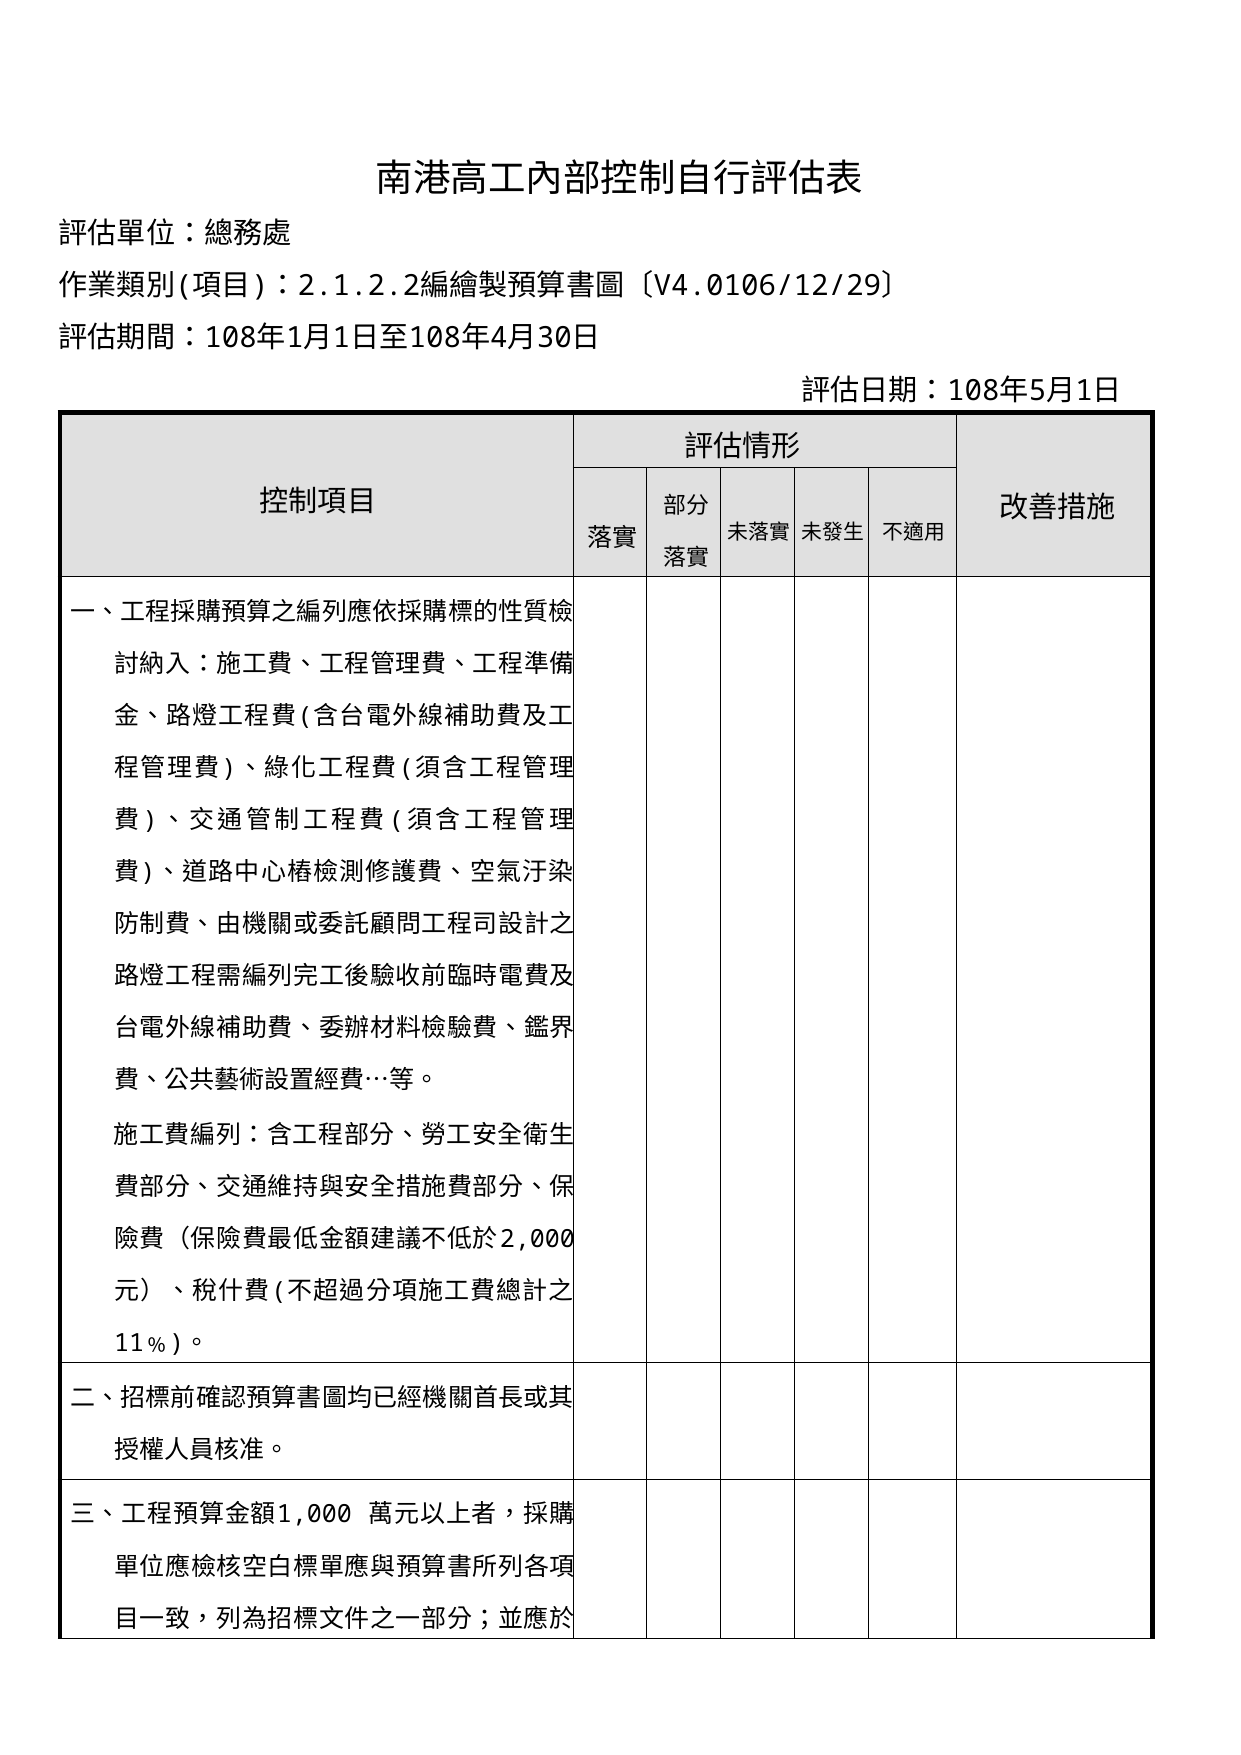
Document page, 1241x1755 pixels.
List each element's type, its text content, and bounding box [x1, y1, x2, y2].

table_cell [721, 1363, 794, 1479]
table_cell [574, 577, 646, 1362]
table_cell [957, 577, 1150, 1362]
table_header 改善措施 [957, 415, 1150, 576]
table_cell [721, 577, 794, 1362]
table_cell 未落實 [721, 468, 794, 576]
table_cell [869, 577, 956, 1362]
table_cell 部分 落實 [647, 468, 720, 576]
table_cell 二、招標前確認預算書圖均已經機關首長或其授權人員核准。 [62, 1363, 573, 1479]
text 作業類別(項目)：2.1.2.2編繪製預算書圖〔V4.0106/12/29〕 [58, 254, 1180, 306]
text 評估期間：108年1月1日至108年4月30日 [58, 306, 1180, 358]
table_cell [721, 1480, 794, 1637]
table_cell [574, 1363, 646, 1479]
table_cell [795, 1363, 868, 1479]
table_cell [795, 577, 868, 1362]
table_cell 落實 [574, 468, 646, 576]
table_header 控制項目 [62, 415, 573, 576]
table_cell [647, 577, 720, 1362]
table_cell [574, 1480, 646, 1637]
table_cell [957, 1480, 1150, 1637]
table_cell [795, 1480, 868, 1637]
table_cell 不適用 [869, 468, 956, 576]
text 南港高工內部控制自行評估表 [58, 150, 1180, 202]
table_cell [647, 1480, 720, 1637]
table_cell 一、工程採購預算之編列應依採購標的性質檢討納入：施工費、工程管理費、工程準備金、路燈工程費(含台電外線補助費及工程管理費)、綠化工程費(須含工程管理費)、交通管制工程費(須含工程管理費)、道路中心樁檢測修護費、空氣汙染防制費、由機關或委託顧問工程司設計之路燈工程需編列完工後驗收前臨時電費及台電外線補助費、委辦材料檢驗費、鑑界費、公共藝術設置經費…等。 施工費編列：含工程部分、勞工安全衛生費部分、交通維持與安全措施費部分、保險費（保險費最低金額建議不低於2,000 元）、稅什費(不超過分項施工費總計之11﹪)。 [62, 577, 573, 1362]
text 評估單位：總務處 [58, 202, 1180, 254]
table_cell [957, 1363, 1150, 1479]
table_cell 未發生 [795, 468, 868, 576]
table_header 評估情形 [574, 415, 956, 467]
table_cell [647, 1363, 720, 1479]
text 評估日期：108年5月1日 [801, 358, 1180, 410]
table_cell [869, 1480, 956, 1637]
table_cell [869, 1363, 956, 1479]
table_cell 三、工程預算金額1,000 萬元以上者，採購單位應檢核空白標單應與預算書所列各項目一致，列為招標文件之一部分；並應於 [62, 1480, 573, 1637]
